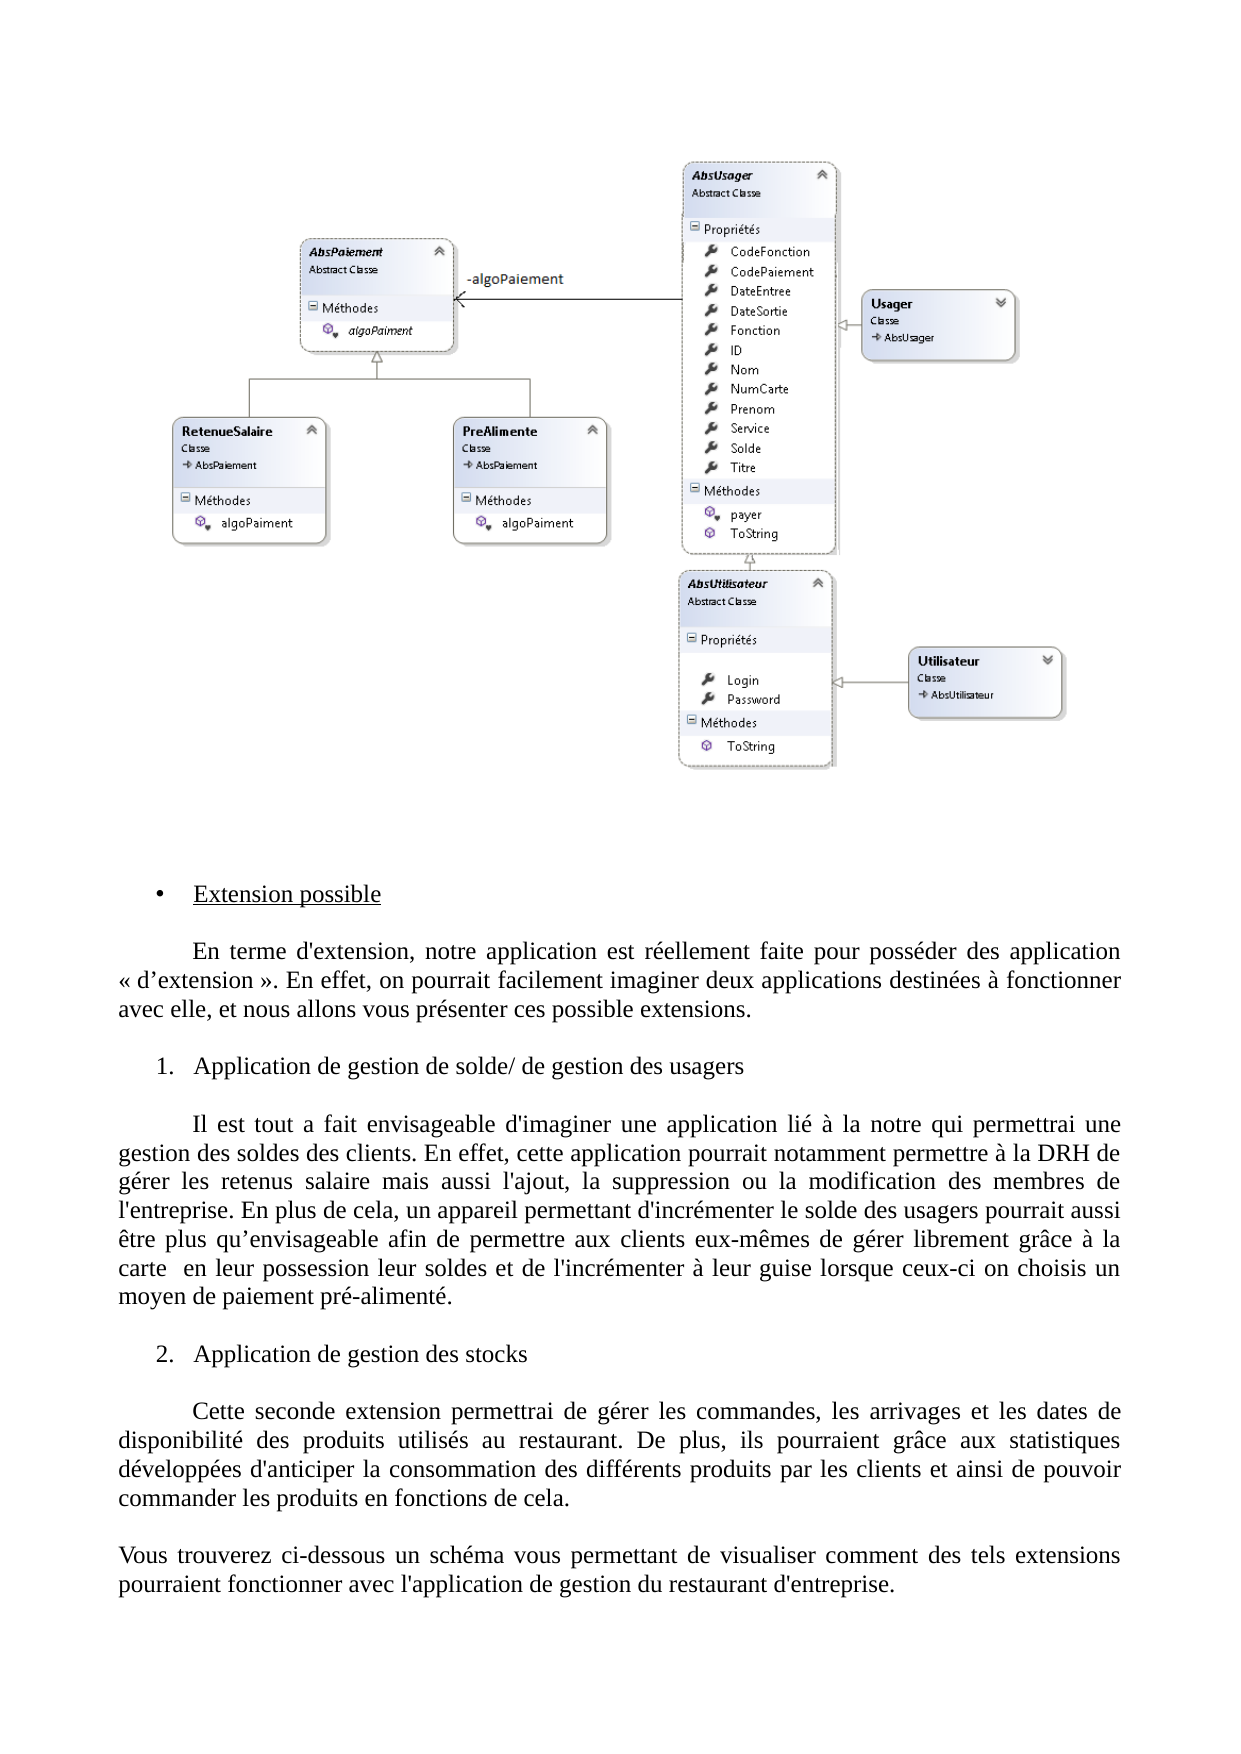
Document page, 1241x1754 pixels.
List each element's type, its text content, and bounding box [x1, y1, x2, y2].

text Vous trouverez ci-dessous un schéma vous permettant de visualiser comment des tels extensions pourraient fonctionner avec l'application de gestion du restaurant d'entreprise. [118, 1540, 1122, 1598]
list Application de gestion des stocks [156, 1339, 1122, 1368]
text Il est tout a fait envisageable d'imaginer une application lié à la notre qui permettrai une gestion des soldes des clients. En effet, cette application pourrait notamment permettre à la DRH de gérer les retenus salaire mais aussi l'ajout, la suppression ou la modification des membres de l'entreprise. En plus de cela, un appareil permettant d'incrémenter le solde des usagers pourrait aussi être plus qu’envisageable afin de permettre aux clients eux-mêmes de gérer librement grâce à la carte en leur possession leur soldes et de l'incrémenter à leur guise lorsque ceux-ci on choisis un moyen de paiement pré-alimenté. [118, 1109, 1122, 1310]
text En terme d'extension, notre application est réellement faite pour posséder des application « d’extension ». En effet, on pourrait facilement imaginer deux applications destinées à fonctionner avec elle, et nous allons vous présenter ces possible extensions. [118, 936, 1122, 1023]
list Extension possible [156, 879, 1122, 908]
list Application de gestion de solde/ de gestion des usagers [156, 1051, 1122, 1080]
picture [118, 118, 1123, 822]
text Cette seconde extension permettrai de gérer les commandes, les arrivages et les dates de disponibilité des produits utilisés au restaurant. De plus, ils pourraient grâce aux statistiques développées d'anticiper la consommation des différents produits par les clients et ainsi de pouvoir commander les produits en fonctions de cela. [118, 1396, 1122, 1511]
